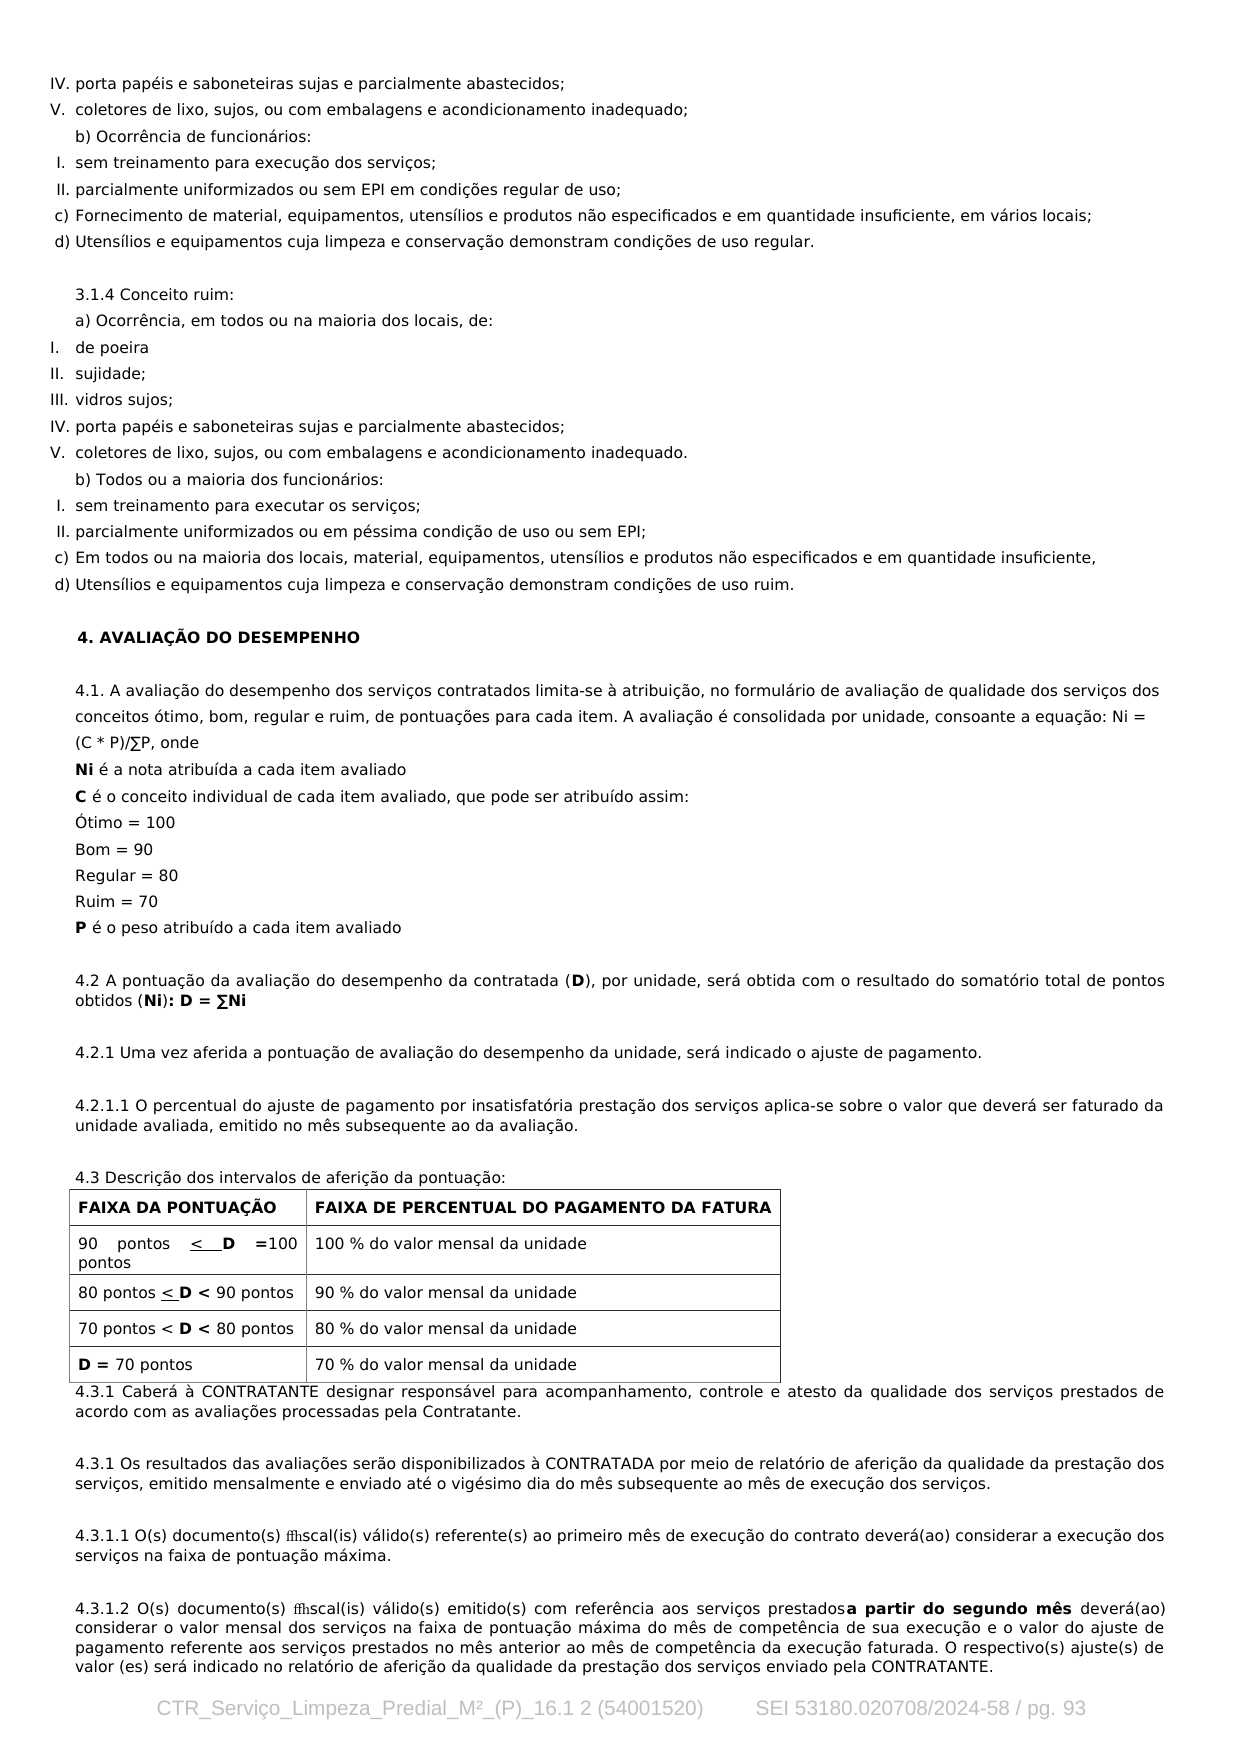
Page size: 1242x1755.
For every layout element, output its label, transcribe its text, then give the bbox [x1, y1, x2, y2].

table_header FAIXA DE PERCENTUAL DO PAGAMENTO DA FATURA [307, 1190, 780, 1225]
table_cell 100 % do valor mensal da unidade [307, 1226, 780, 1274]
list parcialmente uniformizados ou sem EPI em condições regular de uso; [56, 180, 1166, 199]
text a) Ocorrência, em todos ou na maioria dos locais, de: [75, 312, 1166, 331]
list coletores de lixo, sujos, ou com embalagens e acondicionamento inadequado; [50, 101, 1166, 119]
list sem treinamento para execução dos serviços; [56, 154, 1166, 172]
text 4.3.1.1 O(s) documento(s) scal(is) válido(s) referente(s) ao primeiro mês de execução do contrato deverá(ao) considerar a execução dos serviços na faixa de pontuação máxima. [75, 1527, 1166, 1565]
text Ótimo = 100 [75, 814, 1166, 832]
list de poeira [50, 339, 1166, 357]
text 4.2.1.1 O percentual do ajuste de pagamento por insatisfatória prestação dos serviços aplica-se sobre o valor que deverá ser faturado da unidade avaliada, emitido no mês subsequente ao da avaliação. [75, 1097, 1166, 1135]
table_cell 80 % do valor mensal da unidade [307, 1311, 780, 1346]
list Utensílios e equipamentos cuja limpeza e conservação demonstram condições de uso regular. [54, 233, 1166, 251]
text Ruim = 70 [75, 893, 1166, 911]
table_cell D = 70 pontos [70, 1347, 306, 1382]
table_cell 90 pontos < D =100 pontos [70, 1226, 306, 1274]
text 4.3.1 Caberá à CONTRATANTE designar responsável para acompanhamento, controle e atesto da qualidade dos serviços prestados de acordo com as avaliações processadas pela Contratante. [75, 1383, 1166, 1421]
list Em todos ou na maioria dos locais, material, equipamentos, utensílios e produtos não especificados e em quantidade insuficiente, [54, 549, 1166, 568]
text 4.2 A pontuação da avaliação do desempenho da contratada (D), por unidade, será obtida com o resultado do somatório total de pontos obtidos (Ni): D = ∑Ni [75, 972, 1166, 1010]
text Ni é a nota atribuída a cada item avaliado [75, 761, 1166, 779]
table_cell 80 pontos < D < 90 pontos [70, 1275, 306, 1310]
text b) Todos ou a maioria dos funcionários: [75, 470, 1166, 489]
table_cell 90 % do valor mensal da unidade [307, 1275, 780, 1310]
text 4.3.1.2 O(s) documento(s) scal(is) válido(s) emitido(s) com referência aos serviços prestadosa partir do segundo mês deverá(ao) considerar o valor mensal dos serviços na faixa de pontuação máxima do mês de competência de sua execução e o valor do ajuste de pagamento referente aos serviços prestados no mês anterior ao mês de competência da execução faturada. O respectivo(s) ajuste(s) de valor (es) será indicado no relatório de aferição da qualidade da prestação dos serviços enviado pela CONTRATANTE. [75, 1599, 1166, 1676]
text 4.3 Descrição dos intervalos de aferição da pontuação: [75, 1169, 1166, 1187]
list Fornecimento de material, equipamentos, utensílios e produtos não especificados e em quantidade insuficiente, em vários locais; [54, 207, 1166, 225]
list vidros sujos; [50, 391, 1166, 409]
list Utensílios e equipamentos cuja limpeza e conservação demonstram condições de uso ruim. [54, 576, 1166, 594]
list sem treinamento para executar os serviços; [56, 497, 1166, 515]
text 4.1. A avaliação do desempenho dos serviços contratados limita-se à atribuição, no formulário de avaliação de qualidade dos serviços dos conceitos ótimo, bom, regular e ruim, de pontuações para cada item. A avaliação é consolidada por unidade, consoante a equação: Ni = (C * P)/∑P, onde [75, 682, 1167, 752]
list sujidade; [50, 365, 1166, 383]
text Regular = 80 [75, 867, 1166, 885]
table_header FAIXA DA PONTUAÇÃO [70, 1190, 306, 1225]
text C é o conceito individual de cada item avaliado, que pode ser atribuído assim: [75, 788, 1166, 806]
list parcialmente uniformizados ou em péssima condição de uso ou sem EPI; [56, 523, 1166, 541]
table_cell 70 % do valor mensal da unidade [307, 1347, 780, 1382]
list porta papéis e saboneteiras sujas e parcialmente abastecidos; [50, 75, 1166, 93]
text Bom = 90 [75, 840, 1166, 859]
text 4.2.1 Uma vez aferida a pontuação de avaliação do desempenho da unidade, será indicado o ajuste de pagamento. [75, 1044, 1166, 1063]
text 4.3.1 Os resultados das avaliações serão disponibilizados à CONTRATADA por meio de relatório de aferição da qualidade da prestação dos serviços, emitido mensalmente e enviado até o vigésimo dia do mês subsequente ao mês de execução dos serviços. [75, 1455, 1166, 1493]
text b) Ocorrência de funcionários: [75, 128, 1166, 146]
text 3.1.4 Conceito ruim: [75, 286, 1166, 304]
list coletores de lixo, sujos, ou com embalagens e acondicionamento inadequado. [50, 444, 1166, 462]
list AVALIAÇÃO DO DESEMPENHO [77, 628, 1183, 647]
list porta papéis e saboneteiras sujas e parcialmente abastecidos; [50, 418, 1166, 436]
table_cell 70 pontos < D < 80 pontos [70, 1311, 306, 1346]
text P é o peso atribuído a cada item avaliado [75, 919, 1166, 938]
